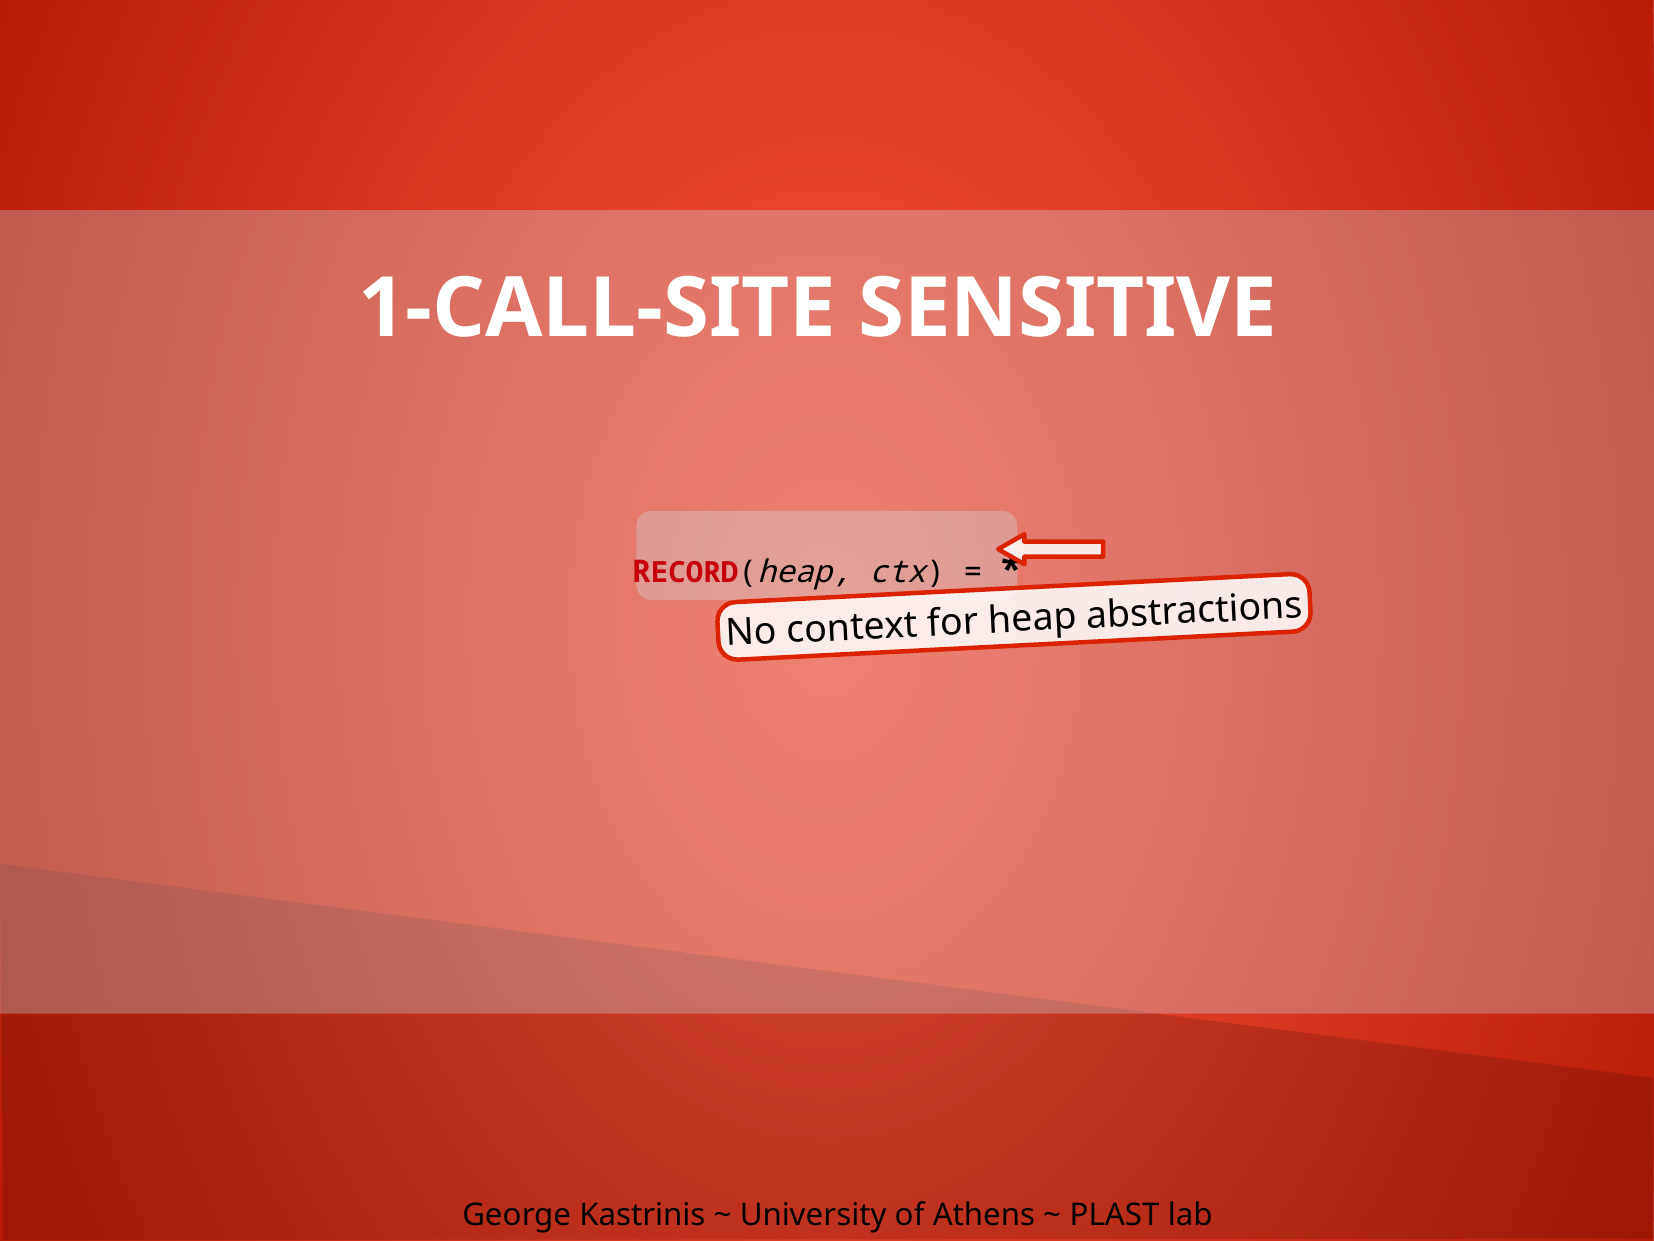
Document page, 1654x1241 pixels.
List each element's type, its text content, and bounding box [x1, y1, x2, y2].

text_box [0, 210, 1654, 1014]
text_box 1-CALL-SITE SENSITIVE [343, 240, 1310, 349]
text_box RECORD(heap, ctx) = * [636, 510, 1018, 601]
text_box No context for heap abstractions [717, 574, 1311, 660]
text_box George Kastrinis ~ University of Athens ~ PLAST lab [447, 1185, 1207, 1236]
